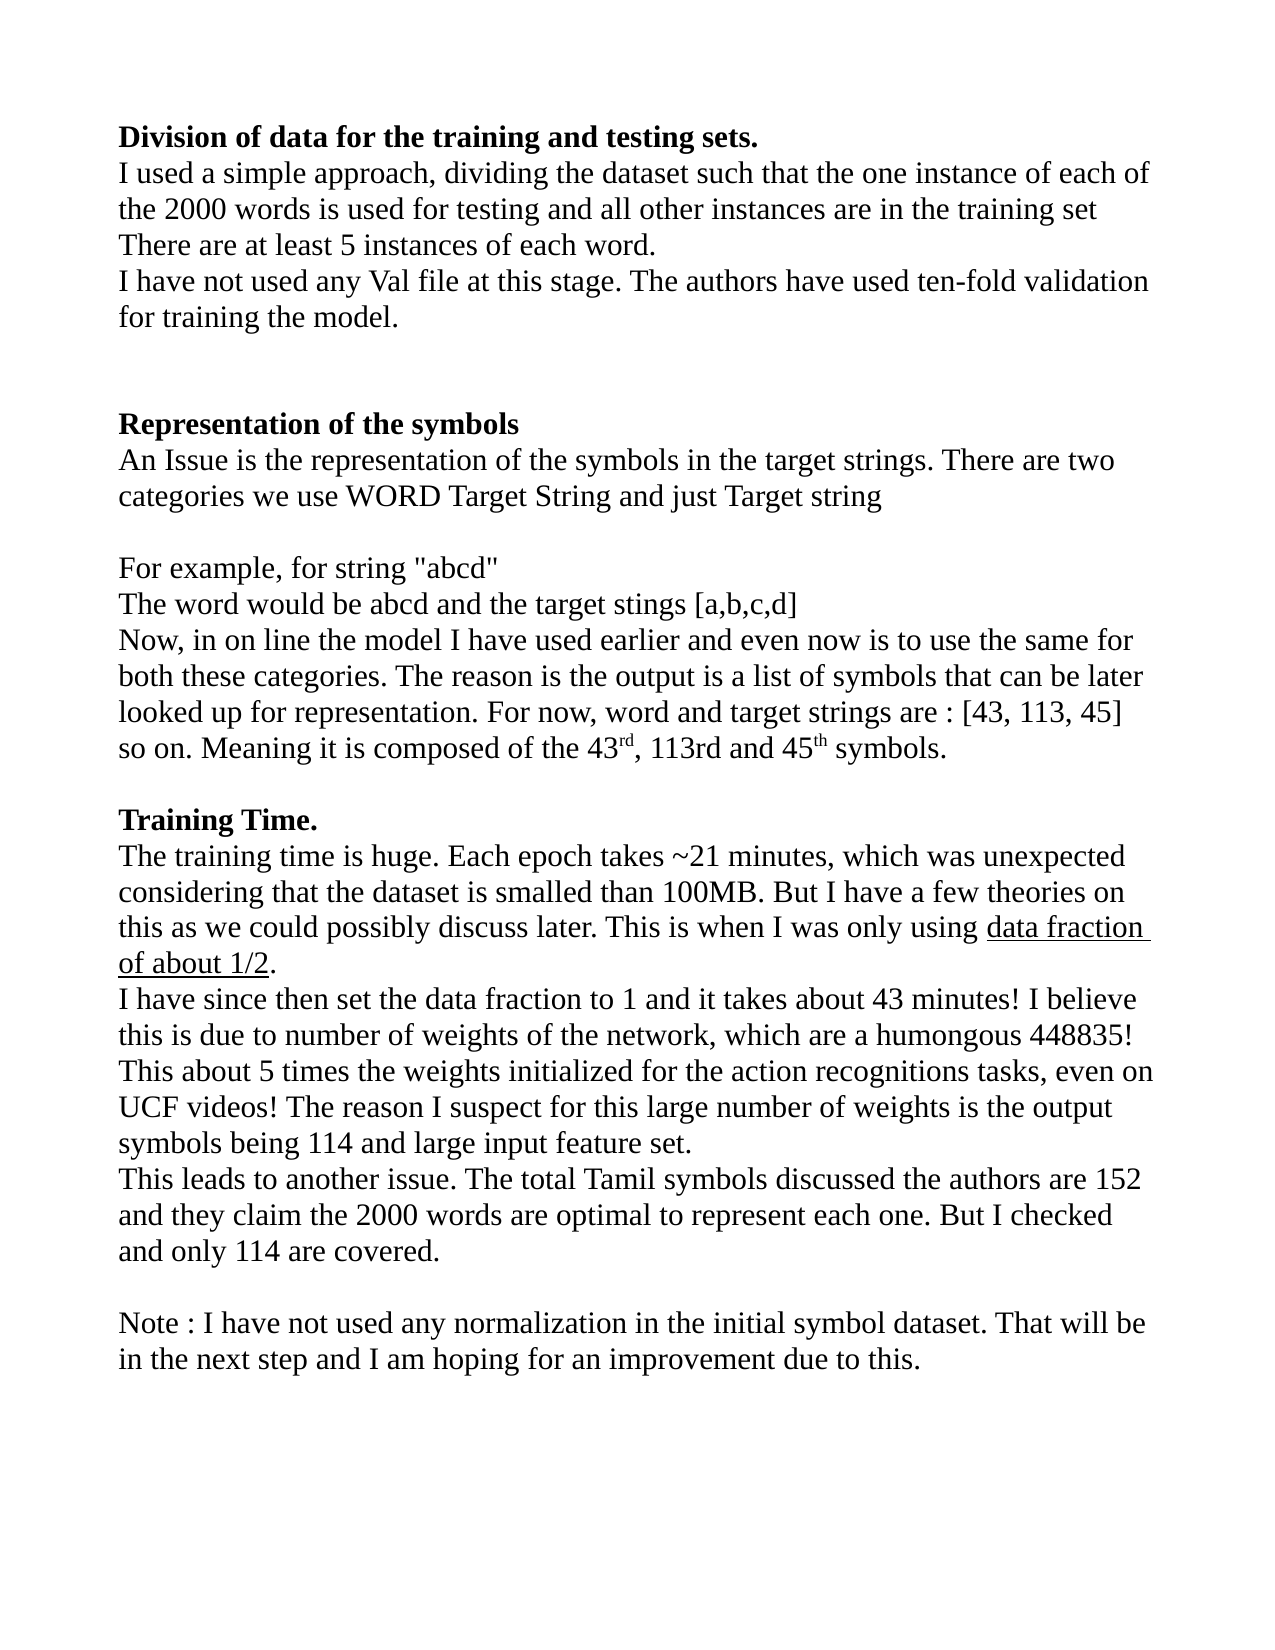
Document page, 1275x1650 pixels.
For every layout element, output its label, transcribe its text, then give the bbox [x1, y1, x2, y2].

text Note : I have not used any normalization in the initial symbol dataset. That will be in the next step and I am hoping for an improvement due to this. [118, 1304, 1157, 1376]
text I used a simple approach, dividing the dataset such that the one instance of each of the 2000 words is used for testing and all other instances are in the training set There are at least 5 instances of each word. [118, 154, 1157, 262]
text Division of data for the training and testing sets. [118, 118, 1157, 154]
text I have since then set the data fraction to 1 and it takes about 43 minutes! I believe this is due to number of weights of the network, which are a humongous 448835! This about 5 times the weights initialized for the action recognitions tasks, even on UCF videos! The reason I suspect for this large number of weights is the output symbols being 114 and large input feature set. [118, 981, 1157, 1160]
text The word would be abcd and the target stings [a,b,c,d] [118, 585, 1157, 621]
text An Issue is the representation of the symbols in the target strings. There are two categories we use WORD Target String and just Target string [118, 442, 1157, 513]
text I have not used any Val file at this stage. The authors have used ten-fold validation for training the model. [118, 262, 1157, 334]
text Training Time. [118, 801, 1157, 837]
text Now, in on line the model I have used earlier and even now is to use the same for both these categories. The reason is the output is a list of symbols that can be later looked up for representation. For now, word and target strings are : [43, 113, 45] so on. Meaning it is composed of the 43rd, 113rd and 45th symbols. [118, 621, 1157, 765]
text Representation of the symbols [118, 406, 1157, 442]
text For example, for string "abcd" [118, 549, 1157, 585]
text The training time is huge. Each epoch takes ~21 minutes, which was unexpected considering that the dataset is smalled than 100MB. But I have a few theories on this as we could possibly discuss later. This is when I was only using data fraction of about 1/2. [118, 837, 1157, 981]
text This leads to another issue. The total Tamil symbols discussed the authors are 152 and they claim the 2000 words are optimal to represent each one. But I checked and only 114 are covered. [118, 1160, 1157, 1268]
